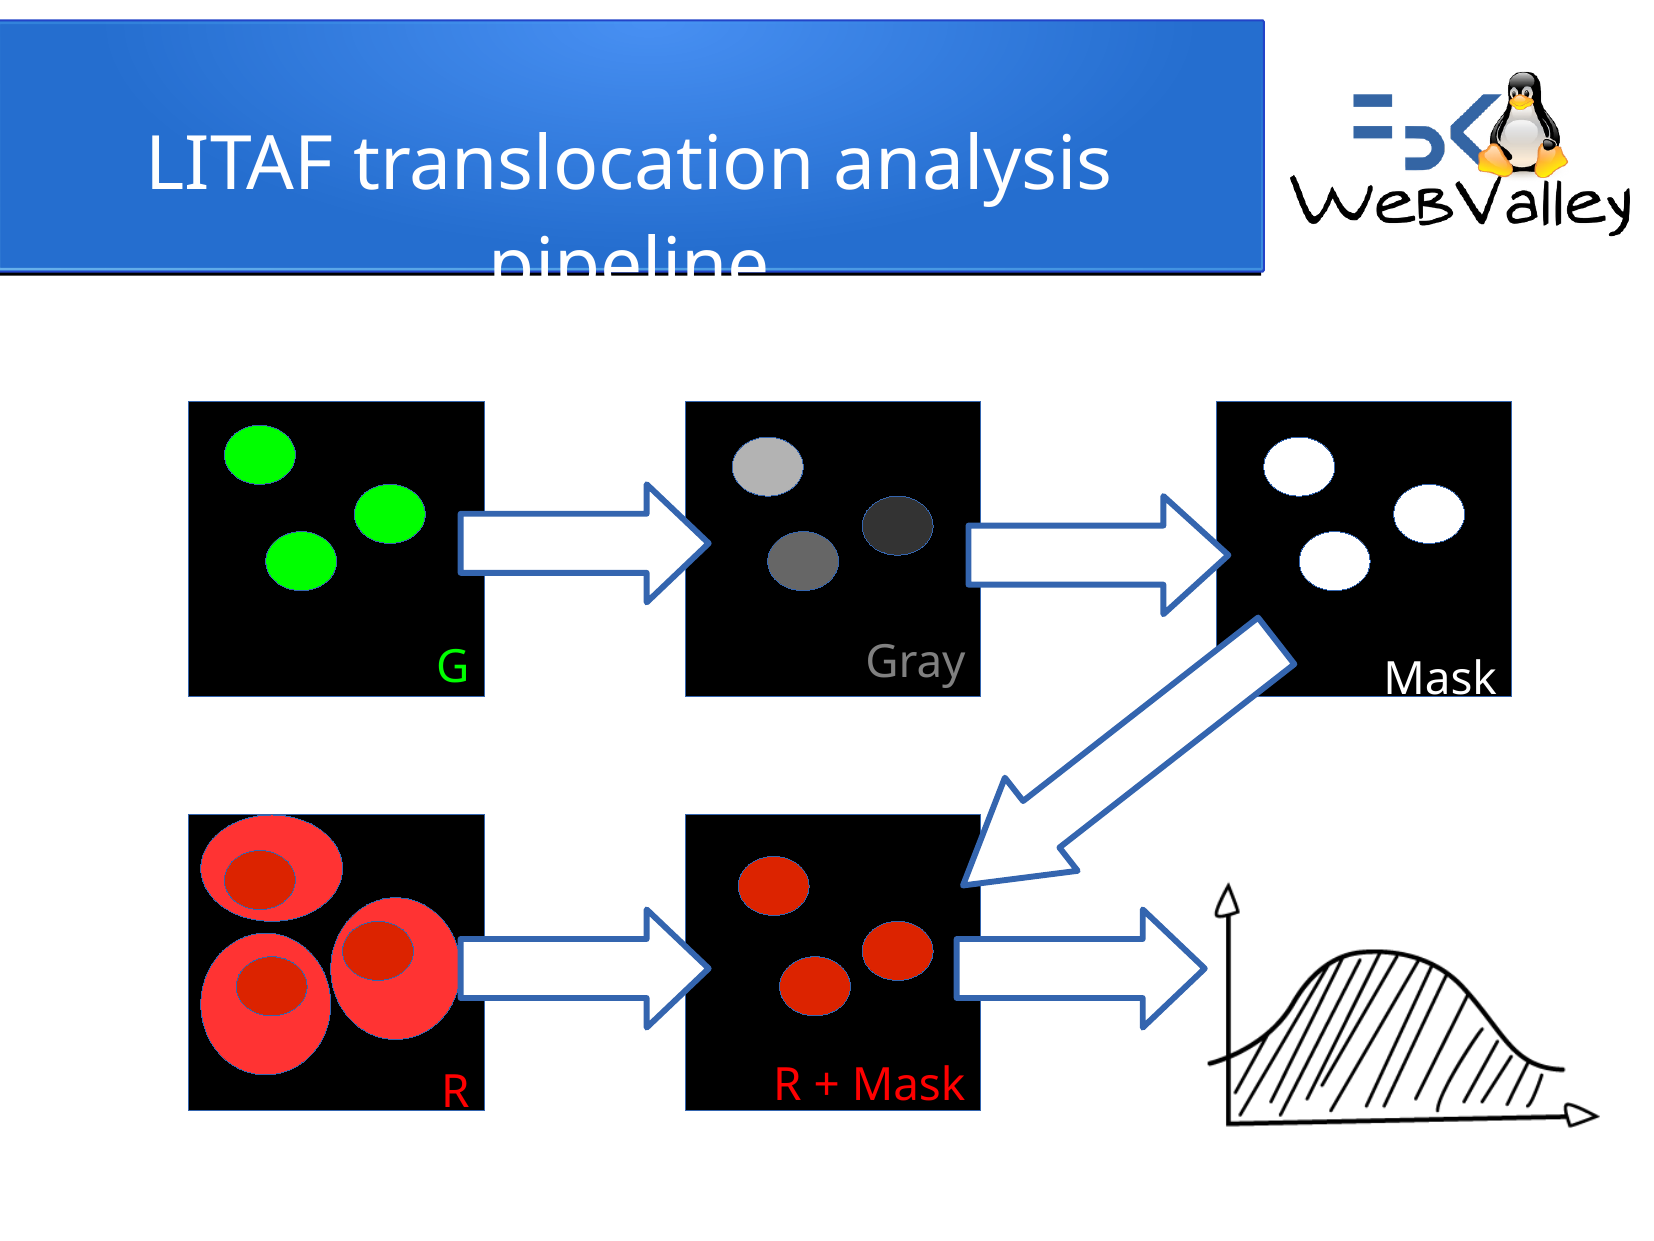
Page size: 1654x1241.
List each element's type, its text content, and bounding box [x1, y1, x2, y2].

picture [1290, 70, 1630, 237]
text_box R [342, 1051, 485, 1118]
text_box LITAF translocation analysis pipeline [0, 101, 1262, 201]
text_box [188, 401, 1512, 1111]
picture [1027, 722, 1123, 797]
text_box G [401, 625, 485, 693]
text_box Mask [1346, 637, 1512, 705]
text_box Gray [826, 621, 981, 688]
picture [1027, 722, 1654, 1241]
text_box R + Mask [732, 1043, 981, 1111]
